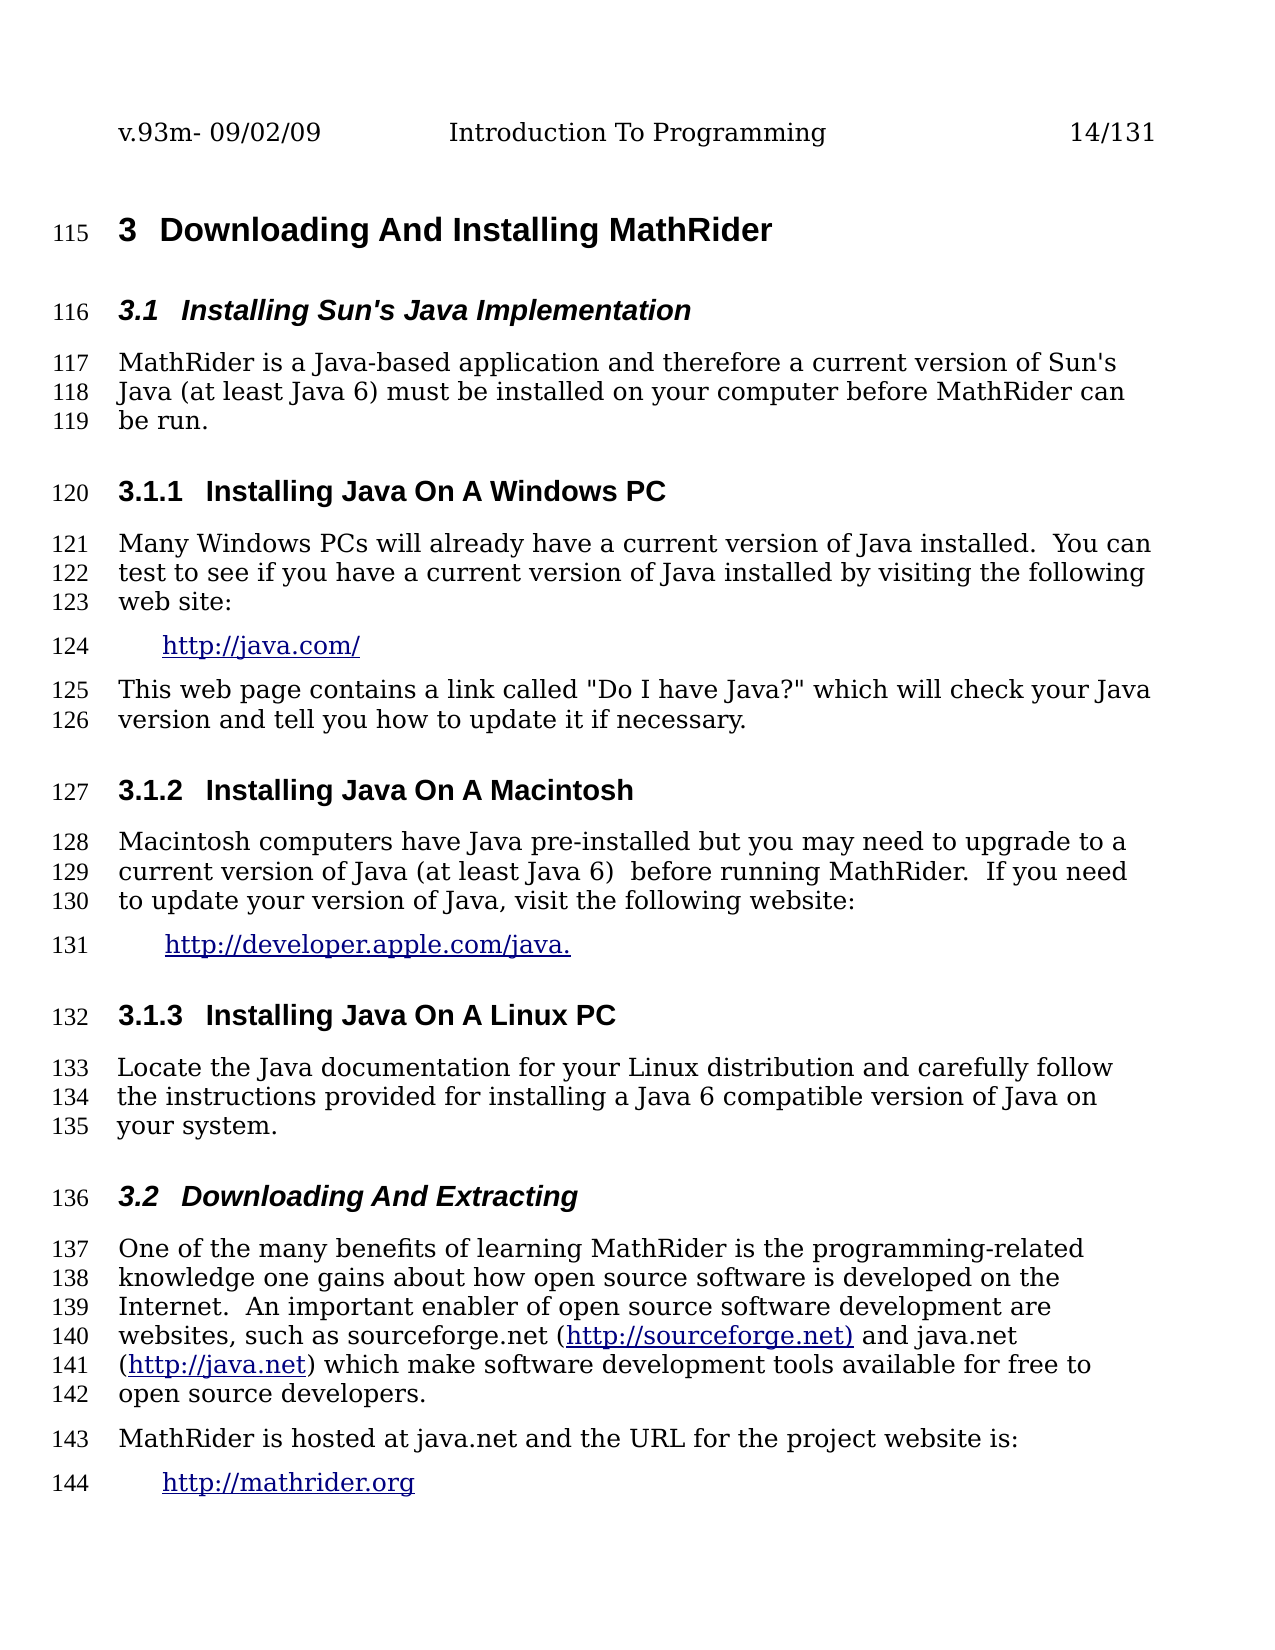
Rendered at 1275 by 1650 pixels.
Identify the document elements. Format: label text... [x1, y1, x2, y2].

subtitle Installing Java On A Windows PC [118, 474, 1157, 508]
subtitle Installing Java On A Linux PC [118, 998, 1157, 1032]
subtitle Downloading And Installing MathRider [118, 210, 1157, 248]
subtitle Installing Sun's Java Implementation [118, 293, 1157, 327]
text This web page contains a link called "Do I have Java?" which will check your Java version and tell you how to update it if necessary. [118, 676, 1157, 734]
text http://java.com/ [162, 631, 1157, 661]
subtitle Downloading And Extracting [118, 1179, 1157, 1213]
text Locate the Java documentation for your Linux distribution and carefully follow the instructions provided for installing a Java 6 compatible version of Java on your system. [117, 1053, 1157, 1140]
text Macintosh computers have Java pre-installed but you may need to upgrade to a current version of Java (at least Java 6) before running MathRider. If you need to update your version of Java, visit the following website: [118, 827, 1157, 915]
text Many Windows PCs will already have a current version of Java installed. You can test to see if you have a current version of Java installed by visiting the following web site: [118, 529, 1157, 616]
text http://developer.apple.com/java. [164, 930, 1157, 959]
text One of the many benefits of learning MathRider is the programming-related knowledge one gains about how open source software is developed on the Internet. An important enabler of open source software development are websites, such as sourceforge.net (http://sourceforge.net) and java.net (http://java.net) which make software development tools available for free to open source developers. [118, 1234, 1157, 1409]
text MathRider is hosted at java.net and the URL for the project website is: [118, 1424, 1157, 1453]
text http://mathrider.org [162, 1468, 1157, 1497]
text MathRider is a Java-based application and therefore a current version of Sun's Java (at least Java 6) must be installed on your computer before MathRider can be run. [118, 348, 1157, 435]
subtitle Installing Java On A Macintosh [118, 773, 1157, 807]
